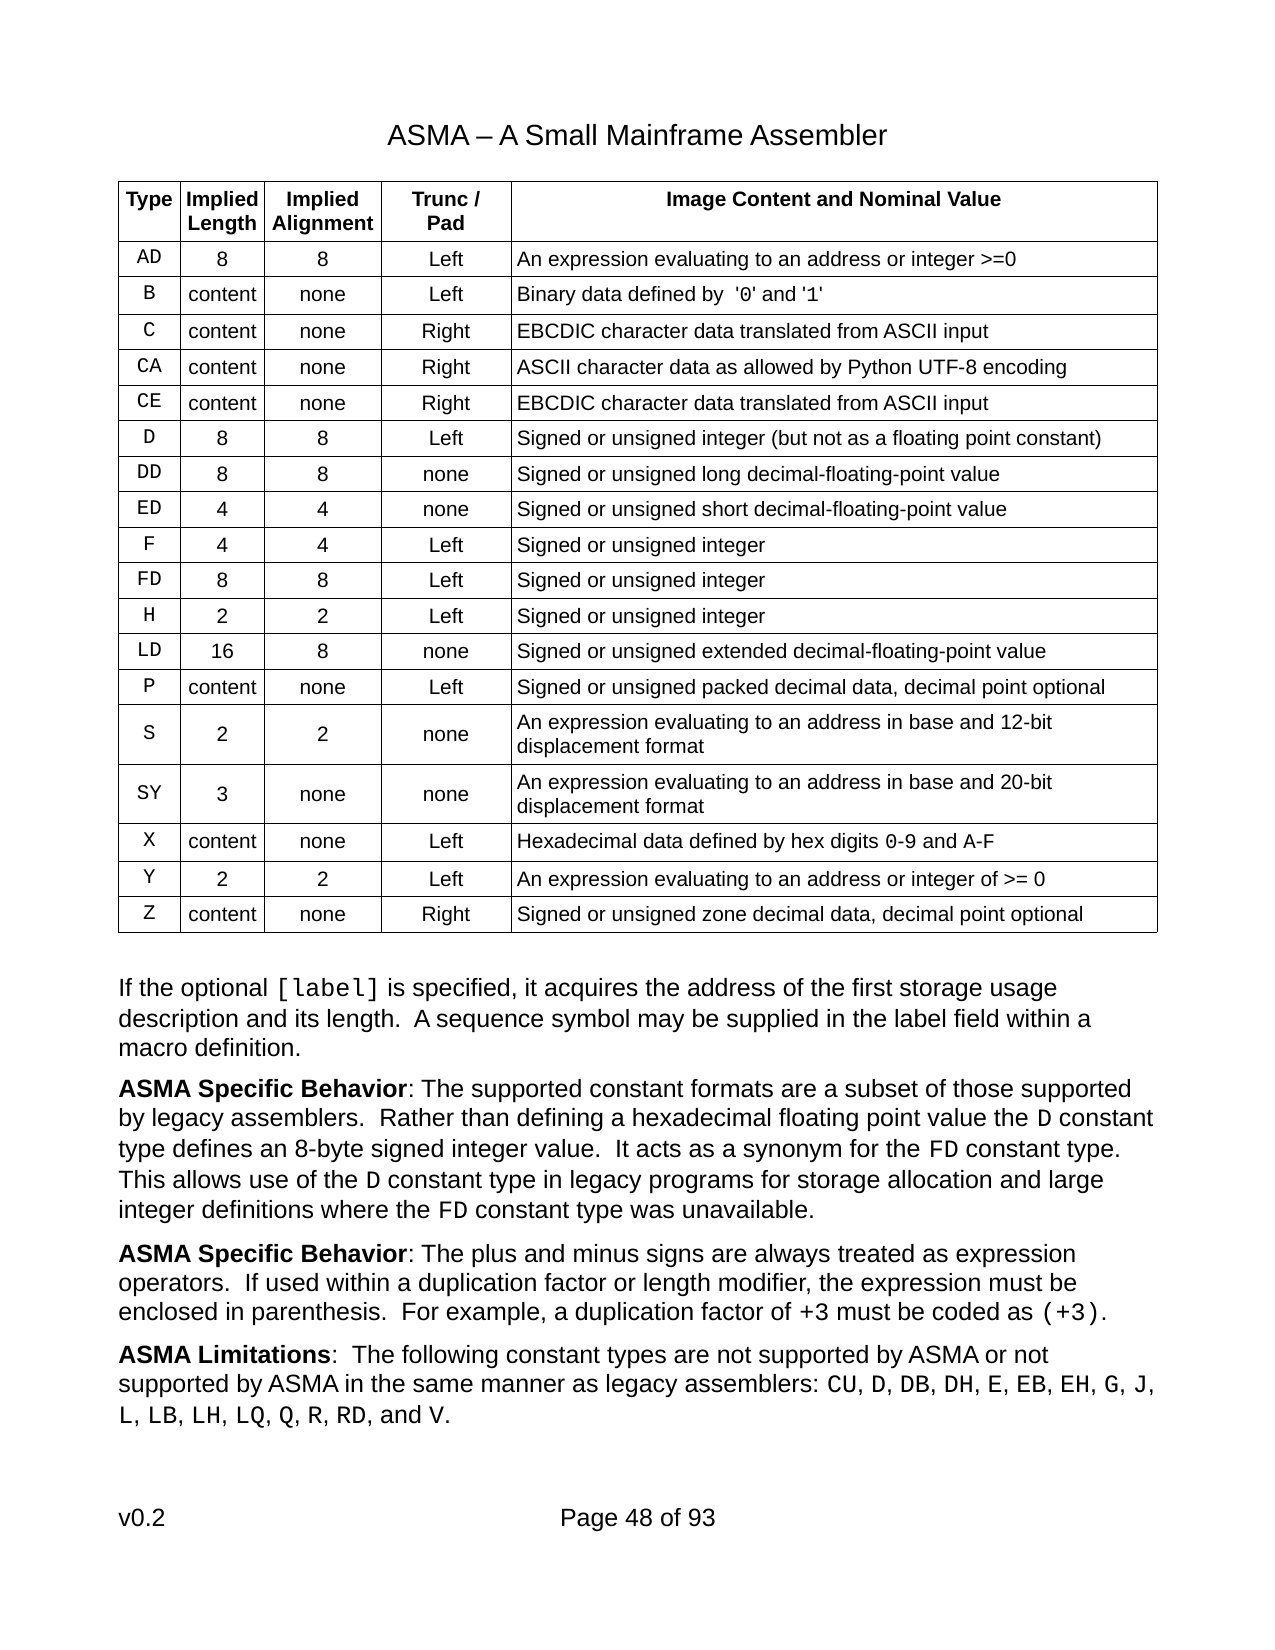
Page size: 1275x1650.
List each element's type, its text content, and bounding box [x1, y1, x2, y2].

table_cell Signed or unsigned short decimal-floating-point value [512, 492, 1157, 527]
table_cell P [119, 670, 180, 704]
table_cell 2 [265, 862, 381, 896]
table_cell H [119, 599, 180, 633]
table_header Trunc / Pad [382, 182, 511, 241]
table_cell 2 [265, 705, 381, 764]
table_cell 4 [181, 528, 264, 562]
table_cell none [382, 492, 511, 527]
table_cell Left [382, 528, 511, 562]
table_header Implied Alignment [265, 182, 381, 241]
table_cell Left [382, 563, 511, 598]
table_cell none [265, 824, 381, 861]
table_cell content [181, 824, 264, 861]
table_header Type [119, 182, 180, 241]
table_cell 4 [265, 528, 381, 562]
table_cell none [265, 350, 381, 384]
table_cell content [181, 386, 264, 420]
table_cell 8 [265, 242, 381, 276]
table_cell 16 [181, 634, 264, 669]
table_cell An expression evaluating to an address in base and 12-bit displacement format [512, 705, 1157, 764]
table_cell none [265, 897, 381, 932]
table_cell none [382, 457, 511, 491]
table_cell none [265, 765, 381, 823]
table_cell Right [382, 315, 511, 349]
table_cell none [265, 315, 381, 349]
table_cell 8 [265, 421, 381, 456]
table_cell Left [382, 242, 511, 276]
table_cell 8 [265, 457, 381, 491]
table_cell An expression evaluating to an address in base and 20-bit displacement format [512, 765, 1157, 823]
table_cell Binary data defined by '0' and '1' [512, 277, 1157, 313]
table_cell Left [382, 421, 511, 456]
table_cell 4 [181, 492, 264, 527]
table_cell none [382, 765, 511, 823]
table_cell 2 [265, 599, 381, 633]
table_cell An expression evaluating to an address or integer >=0 [512, 242, 1157, 276]
table_cell 2 [181, 862, 264, 896]
table_cell D [119, 421, 180, 456]
table_cell Right [382, 897, 511, 932]
table_cell 3 [181, 765, 264, 823]
table_cell none [382, 634, 511, 669]
table_cell B [119, 277, 180, 313]
table_cell Signed or unsigned extended decimal-floating-point value [512, 634, 1157, 669]
table_cell 8 [181, 421, 264, 456]
table_cell F [119, 528, 180, 562]
table_cell Right [382, 350, 511, 384]
table_cell content [181, 897, 264, 932]
table_cell EBCDIC character data translated from ASCII input [512, 315, 1157, 349]
table_cell CE [119, 386, 180, 420]
table_cell Left [382, 670, 511, 704]
table_cell CA [119, 350, 180, 384]
table_cell S [119, 705, 180, 764]
table_cell 2 [181, 705, 264, 764]
table_cell 8 [265, 563, 381, 598]
table_cell Z [119, 897, 180, 932]
table_cell Left [382, 599, 511, 633]
table_cell AD [119, 242, 180, 276]
table_cell Signed or unsigned long decimal-floating-point value [512, 457, 1157, 491]
table_cell none [265, 670, 381, 704]
text ASMA Limitations: The following constant types are not supported by ASMA or not supported by ASMA in the same manner as legacy assemblers: CU, D, DB, DH, E, EB, EH, G, J, L, LB, LH, LQ, Q, R, RD, and V. [118, 1340, 1157, 1431]
table_cell none [382, 705, 511, 764]
table_cell Signed or unsigned zone decimal data, decimal point optional [512, 897, 1157, 932]
table_header Image Content and Nominal Value [512, 182, 1157, 241]
table_cell Hexadecimal data defined by hex digits 0-9 and A-F [512, 824, 1157, 861]
table_cell EBCDIC character data translated from ASCII input [512, 386, 1157, 420]
table_cell DD [119, 457, 180, 491]
table_cell 4 [265, 492, 381, 527]
table_cell X [119, 824, 180, 861]
table_cell Left [382, 862, 511, 896]
table_cell Signed or unsigned integer [512, 563, 1157, 598]
table_cell 8 [265, 634, 381, 669]
table_cell 8 [181, 457, 264, 491]
table_cell ED [119, 492, 180, 527]
table_cell content [181, 277, 264, 313]
table_cell Right [382, 386, 511, 420]
table_cell none [265, 386, 381, 420]
table_cell ASCII character data as allowed by Python UTF-8 encoding [512, 350, 1157, 384]
table_header Implied Length [181, 182, 264, 241]
table_cell SY [119, 765, 180, 823]
table_cell none [265, 277, 381, 313]
table_cell Y [119, 862, 180, 896]
table_cell Signed or unsigned integer [512, 599, 1157, 633]
text ASMA Specific Behavior: The supported constant formats are a subset of those supported by legacy assemblers. Rather than defining a hexadecimal floating point value the D constant type defines an 8-byte signed integer value. It acts as a synonym for the FD constant type. This allows use of the D constant type in legacy programs for storage allocation and large integer definitions where the FD constant type was unavailable. [118, 1074, 1157, 1226]
table_cell 8 [181, 242, 264, 276]
table_cell FD [119, 563, 180, 598]
table_cell content [181, 315, 264, 349]
table_cell An expression evaluating to an address or integer of >= 0 [512, 862, 1157, 896]
table_cell Signed or unsigned packed decimal data, decimal point optional [512, 670, 1157, 704]
table_cell content [181, 350, 264, 384]
table_cell Left [382, 277, 511, 313]
table_cell Signed or unsigned integer (but not as a floating point constant) [512, 421, 1157, 456]
table_cell 8 [181, 563, 264, 598]
table_cell Left [382, 824, 511, 861]
text ASMA Specific Behavior: The plus and minus signs are always treated as expression operators. If used within a duplication factor or length modifier, the expression must be enclosed in parenthesis. For example, a duplication factor of +3 must be coded as (+3). [118, 1239, 1157, 1327]
table_cell C [119, 315, 180, 349]
table_cell Signed or unsigned integer [512, 528, 1157, 562]
table_cell content [181, 670, 264, 704]
text If the optional [label] is specified, it acquires the address of the first storage usage description and its length. A sequence symbol may be supplied in the label field within a macro definition. [118, 973, 1157, 1061]
table_cell 2 [181, 599, 264, 633]
table_cell LD [119, 634, 180, 669]
